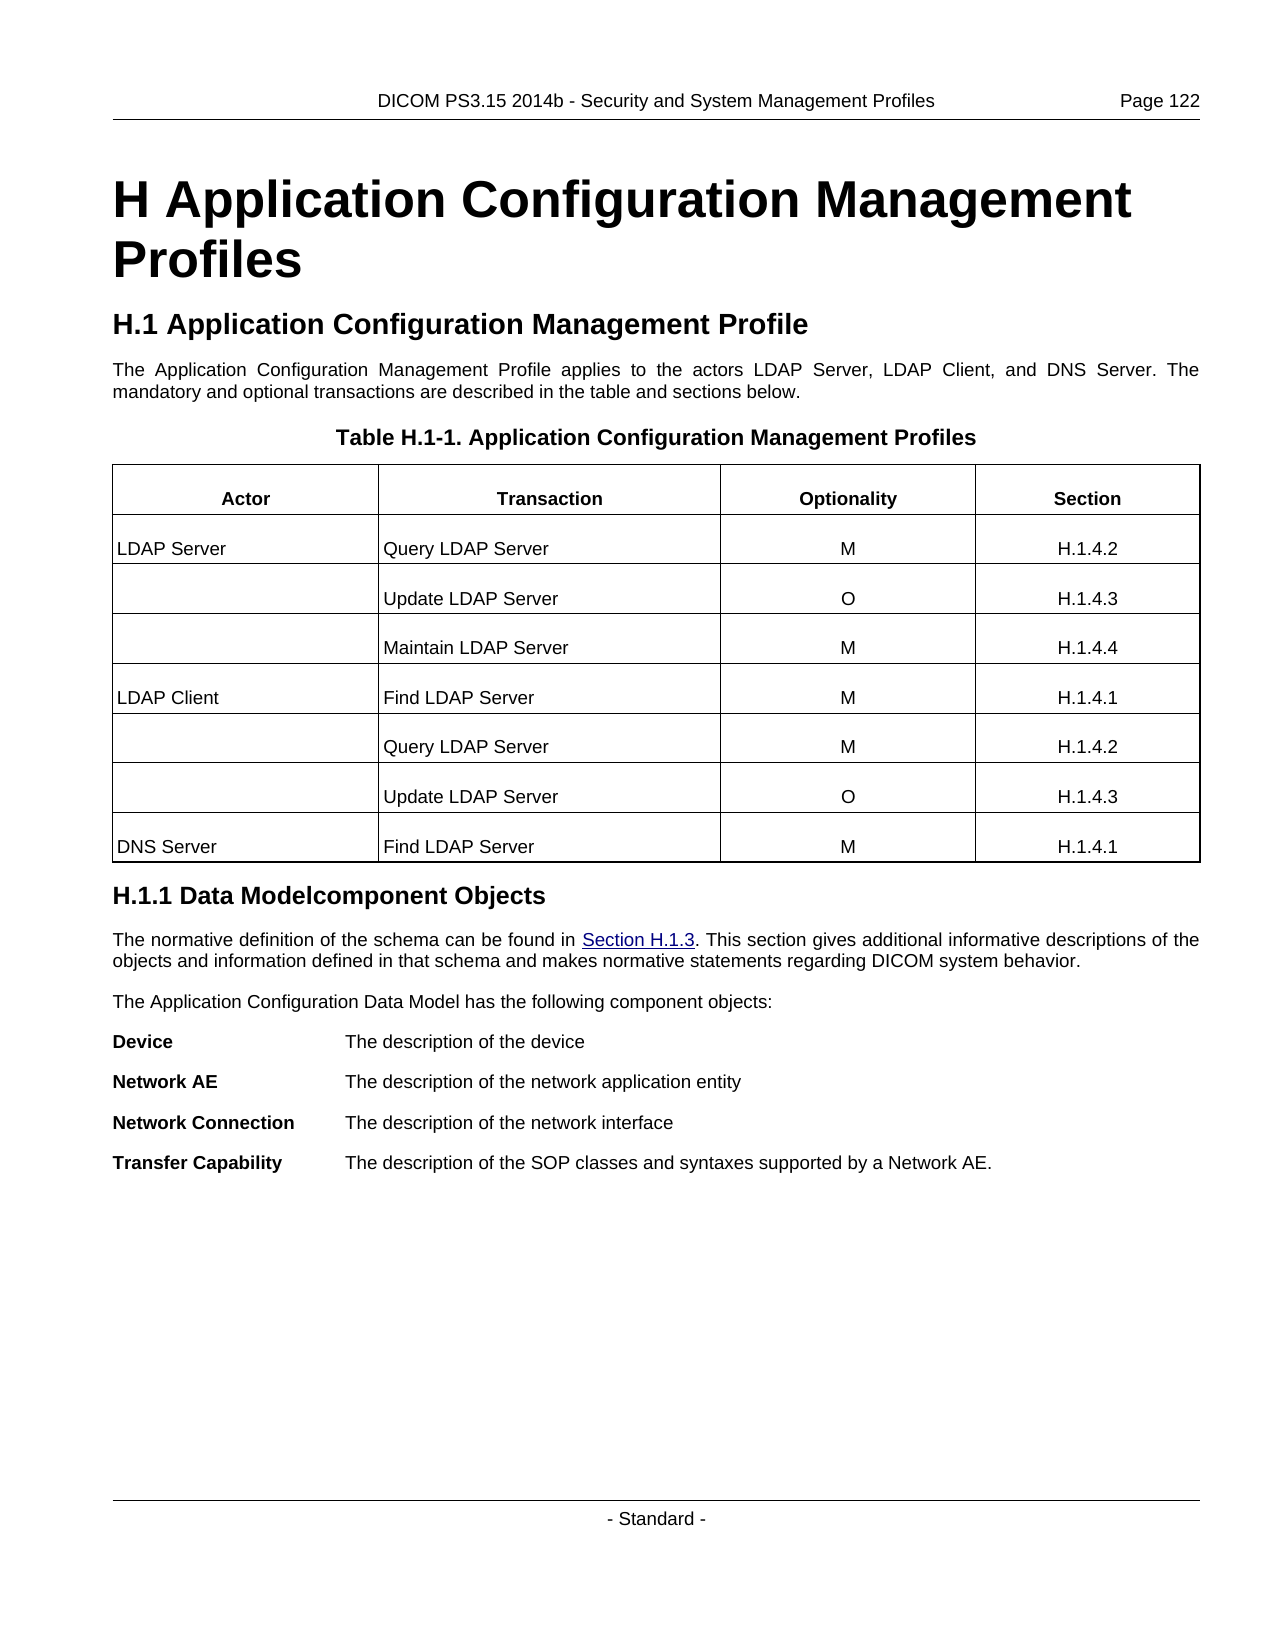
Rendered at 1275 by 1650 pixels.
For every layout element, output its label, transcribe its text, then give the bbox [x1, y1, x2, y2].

table_cell H.1.4.2 [976, 515, 1199, 563]
table_cell M [721, 813, 975, 861]
table_cell H.1.4.1 [976, 664, 1199, 712]
table_cell H.1.4.1 [976, 813, 1199, 861]
table_cell H.1.4.3 [976, 763, 1199, 812]
text H Application Configuration Management Profiles [112, 169, 1200, 288]
table_cell O [721, 564, 975, 613]
table_cell LDAP Client [113, 664, 378, 712]
text The Application Configuration Data Model has the following component objects: [112, 991, 1200, 1012]
text H.1.1 Data Modelcomponent Objects [112, 881, 1200, 910]
table_header Actor [113, 465, 378, 514]
table_cell LDAP Server [113, 515, 378, 563]
table_cell H.1.4.2 [976, 714, 1199, 762]
text H.1 Application Configuration Management Profile [112, 307, 1200, 340]
text The Application Configuration Management Profile applies to the actors LDAP Server, LDAP Client, and DNS Server. The mandatory and optional transactions are described in the table and sections below. [112, 359, 1200, 402]
table_cell M [721, 714, 975, 762]
table_cell DNS Server [113, 813, 378, 861]
table_header Section [976, 465, 1199, 514]
table_cell Query LDAP Server [379, 714, 720, 762]
table_cell Find LDAP Server [379, 664, 720, 712]
table_cell Update LDAP Server [379, 564, 720, 613]
table_cell O [721, 763, 975, 812]
table_cell H.1.4.4 [976, 614, 1199, 663]
table_cell Update LDAP Server [379, 763, 720, 812]
table_cell M [721, 614, 975, 663]
text Transfer Capability The description of the SOP classes and syntaxes supported by a Network AE. [112, 1152, 1200, 1173]
table_cell [113, 564, 378, 613]
text Network Connection The description of the network interface [112, 1112, 1200, 1133]
table_cell [113, 614, 378, 663]
table_cell Query LDAP Server [379, 515, 720, 563]
text Table H.1-1. Application Configuration Management Profiles [112, 424, 1200, 450]
text Network AE The description of the network application entity [112, 1071, 1200, 1093]
table_cell M [721, 664, 975, 712]
table_header Transaction [379, 465, 720, 514]
table_cell M [721, 515, 975, 563]
table_header Optionality [721, 465, 975, 514]
table_cell Find LDAP Server [379, 813, 720, 861]
table_cell [113, 714, 378, 762]
text The normative definition of the schema can be found in Section H.1.3. This section gives additional informative descriptions of the objects and information defined in that schema and makes normative statements regarding DICOM system behavior. [112, 929, 1200, 972]
table_cell H.1.4.3 [976, 564, 1199, 613]
table_cell Maintain LDAP Server [379, 614, 720, 663]
table_cell [113, 763, 378, 812]
text Device The description of the device [112, 1031, 1200, 1052]
